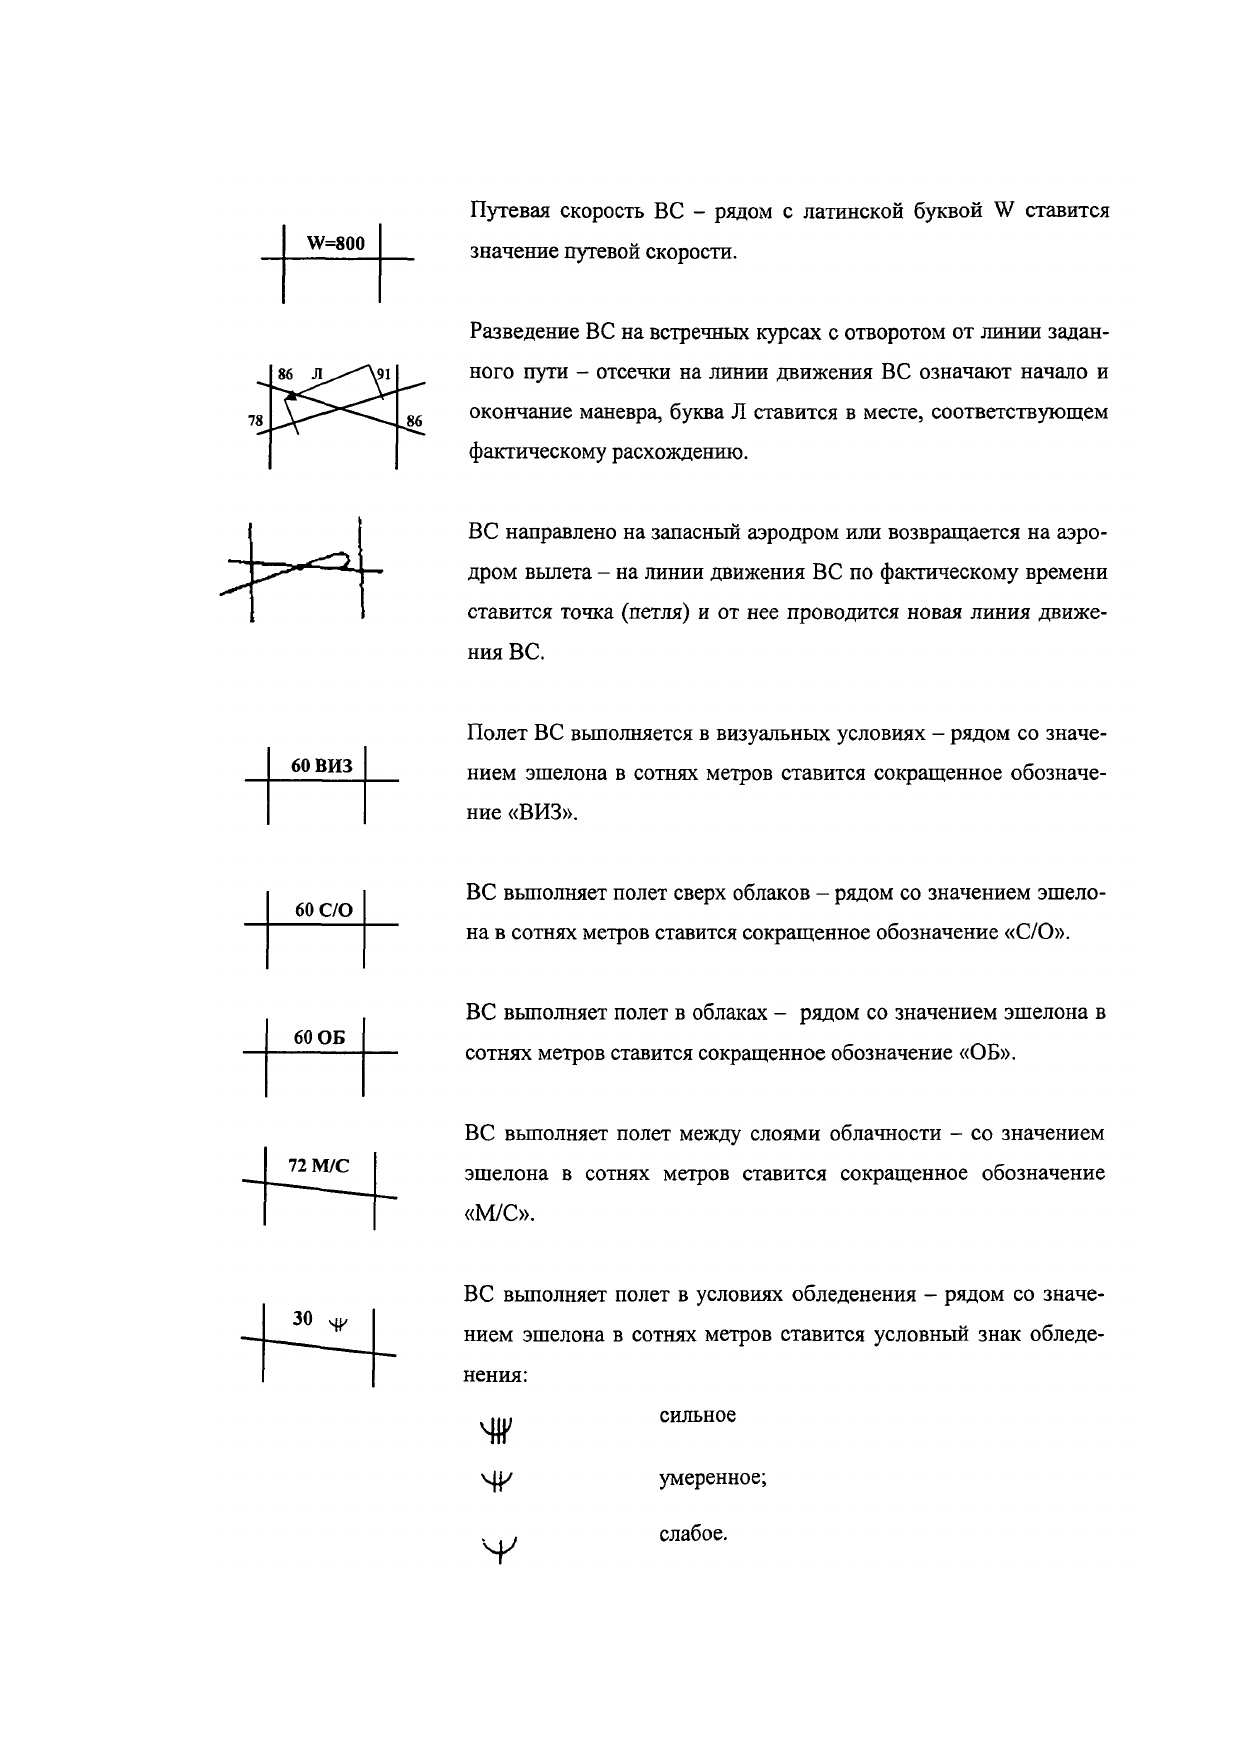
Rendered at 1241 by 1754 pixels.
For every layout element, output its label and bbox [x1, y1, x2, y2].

picture [209, 159, 1136, 1580]
